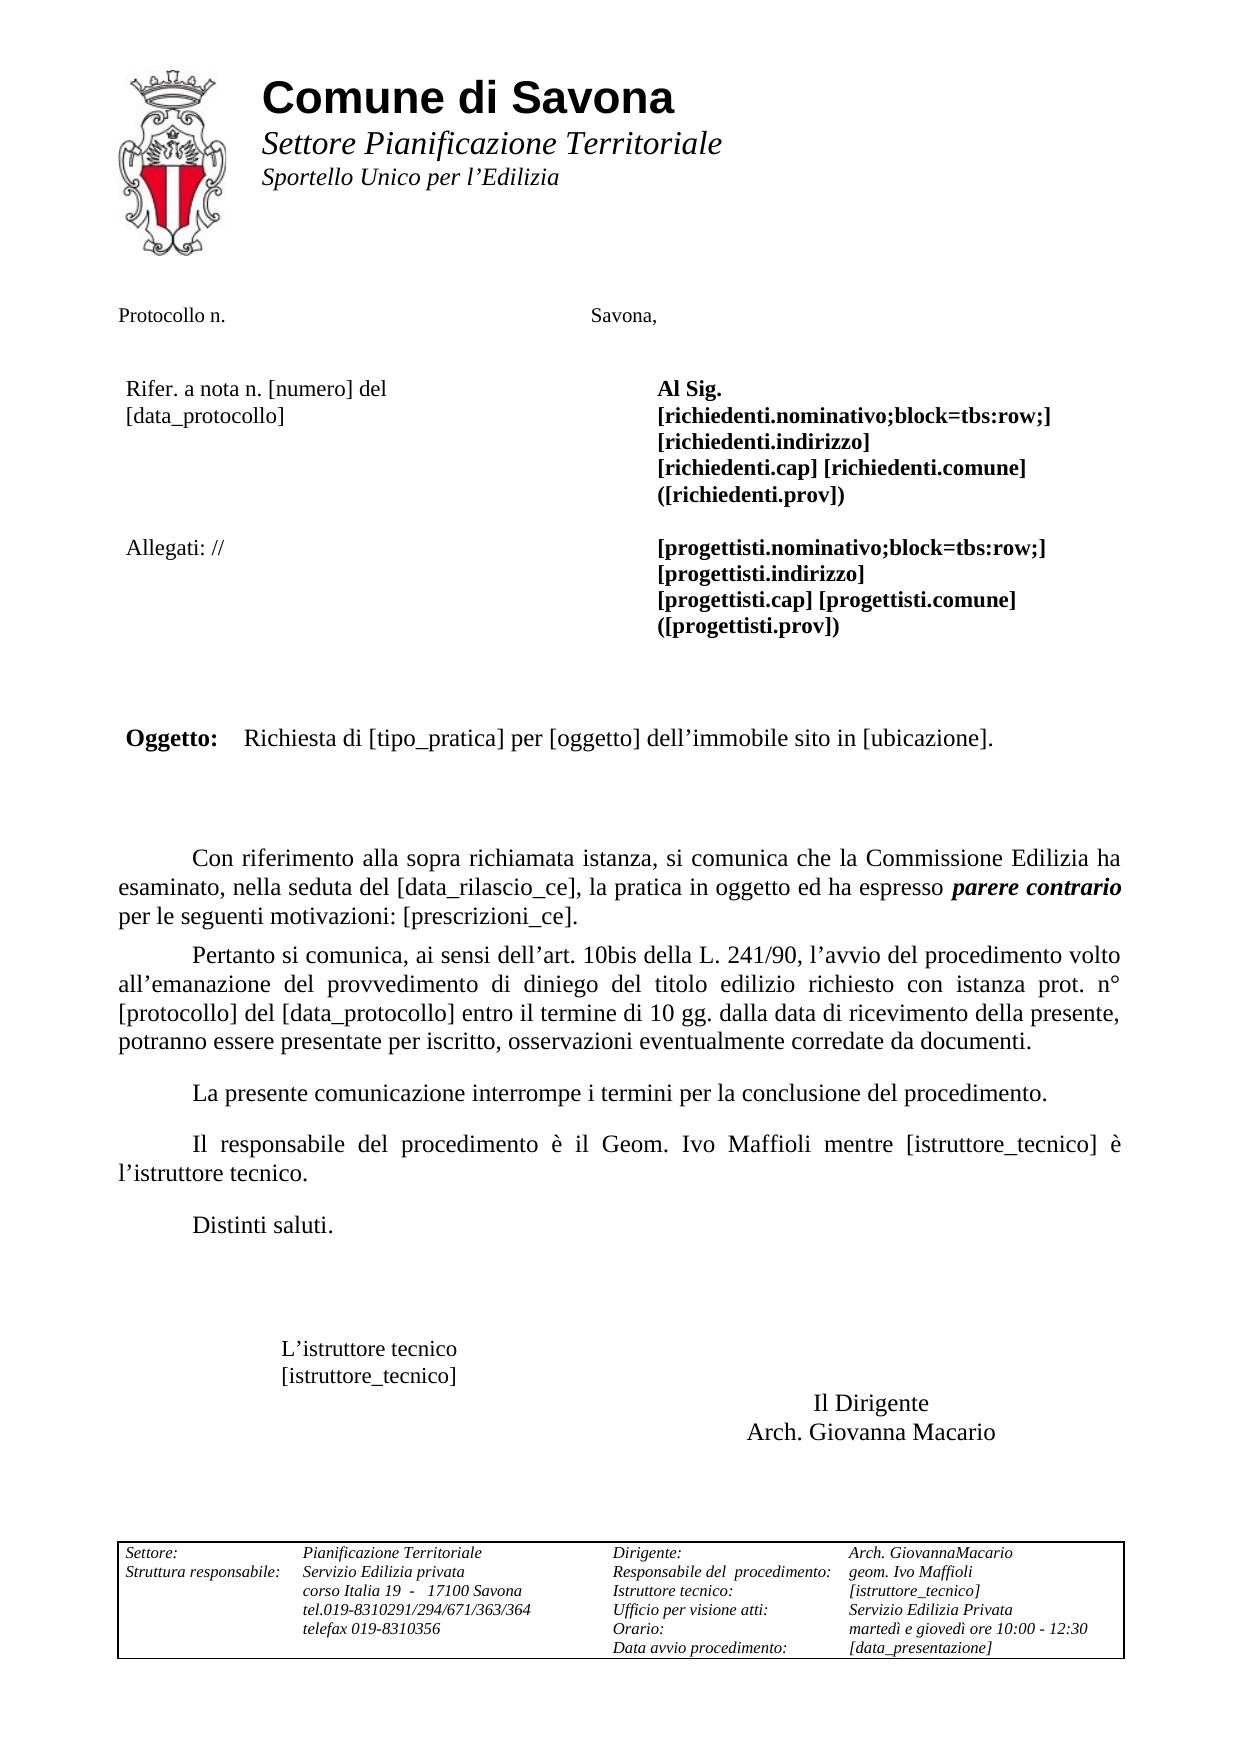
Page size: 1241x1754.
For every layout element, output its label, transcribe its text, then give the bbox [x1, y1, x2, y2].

text Comune di Savona [227, 71, 1122, 123]
table_header [531, 375, 649, 533]
text Il responsabile del procedimento è il Geom. Ivo Maffioli mentre [istruttore_tecnico] è l’istruttore tecnico. [118, 1129, 1122, 1187]
picture [118, 70, 227, 256]
text Distinti saluti. [118, 1210, 1122, 1239]
table_header Al Sig. [richiedenti.nominativo;block=tbs:row;] [richiedenti.indirizzo] [richiedenti.cap] [richiedenti.comune] ([richiedenti.prov]) [650, 375, 1122, 533]
text Pertanto si comunica, ai sensi dell’art. 10bis della L. 241/90, l’avvio del procedimento volto all’emanazione del provvedimento di diniego del titolo edilizio richiesto con istanza prot. n° [protocollo] del [data_protocollo] entro il termine di 10 gg. dalla data di ricevimento della presente, potranno essere presentate per iscritto, osservazioni eventualmente corredate da documenti. [118, 940, 1122, 1055]
text La presente comunicazione interrompe i termini per la conclusione del procedimento. [118, 1078, 1122, 1107]
table_cell [progettisti.nominativo;block=tbs:row;] [progettisti.indirizzo] [progettisti.cap] [progettisti.comune] ([progettisti.prov]) [650, 534, 1122, 665]
table_cell Allegati: // [118, 534, 531, 665]
table_header [620, 1335, 1122, 1388]
table_cell [118, 1388, 620, 1446]
table_header Rifer. a nota n. [numero] del [data_protocollo] [118, 375, 531, 533]
text Sportello Unico per l’Edilizia [227, 162, 1122, 191]
table_header Richiesta di [tipo_pratica] per [oggetto] dell’immobile sito in [ubicazione]. [236, 723, 1122, 752]
text Protocollo n. Savona, [118, 303, 1122, 327]
table_header Oggetto: [118, 723, 236, 752]
table_cell Il Dirigente Arch. Giovanna Macario [620, 1388, 1122, 1446]
table_cell [531, 534, 649, 665]
table_header L’istruttore tecnico [istruttore_tecnico] [118, 1335, 620, 1388]
text Settore Pianificazione Territoriale [227, 123, 1122, 162]
text Con riferimento alla sopra richiamata istanza, si comunica che la Commissione Edilizia ha esaminato, nella seduta del [data_rilascio_ce], la pratica in oggetto ed ha espresso parere contrario per le seguenti motivazioni: [prescrizioni_ce]. [118, 843, 1122, 930]
